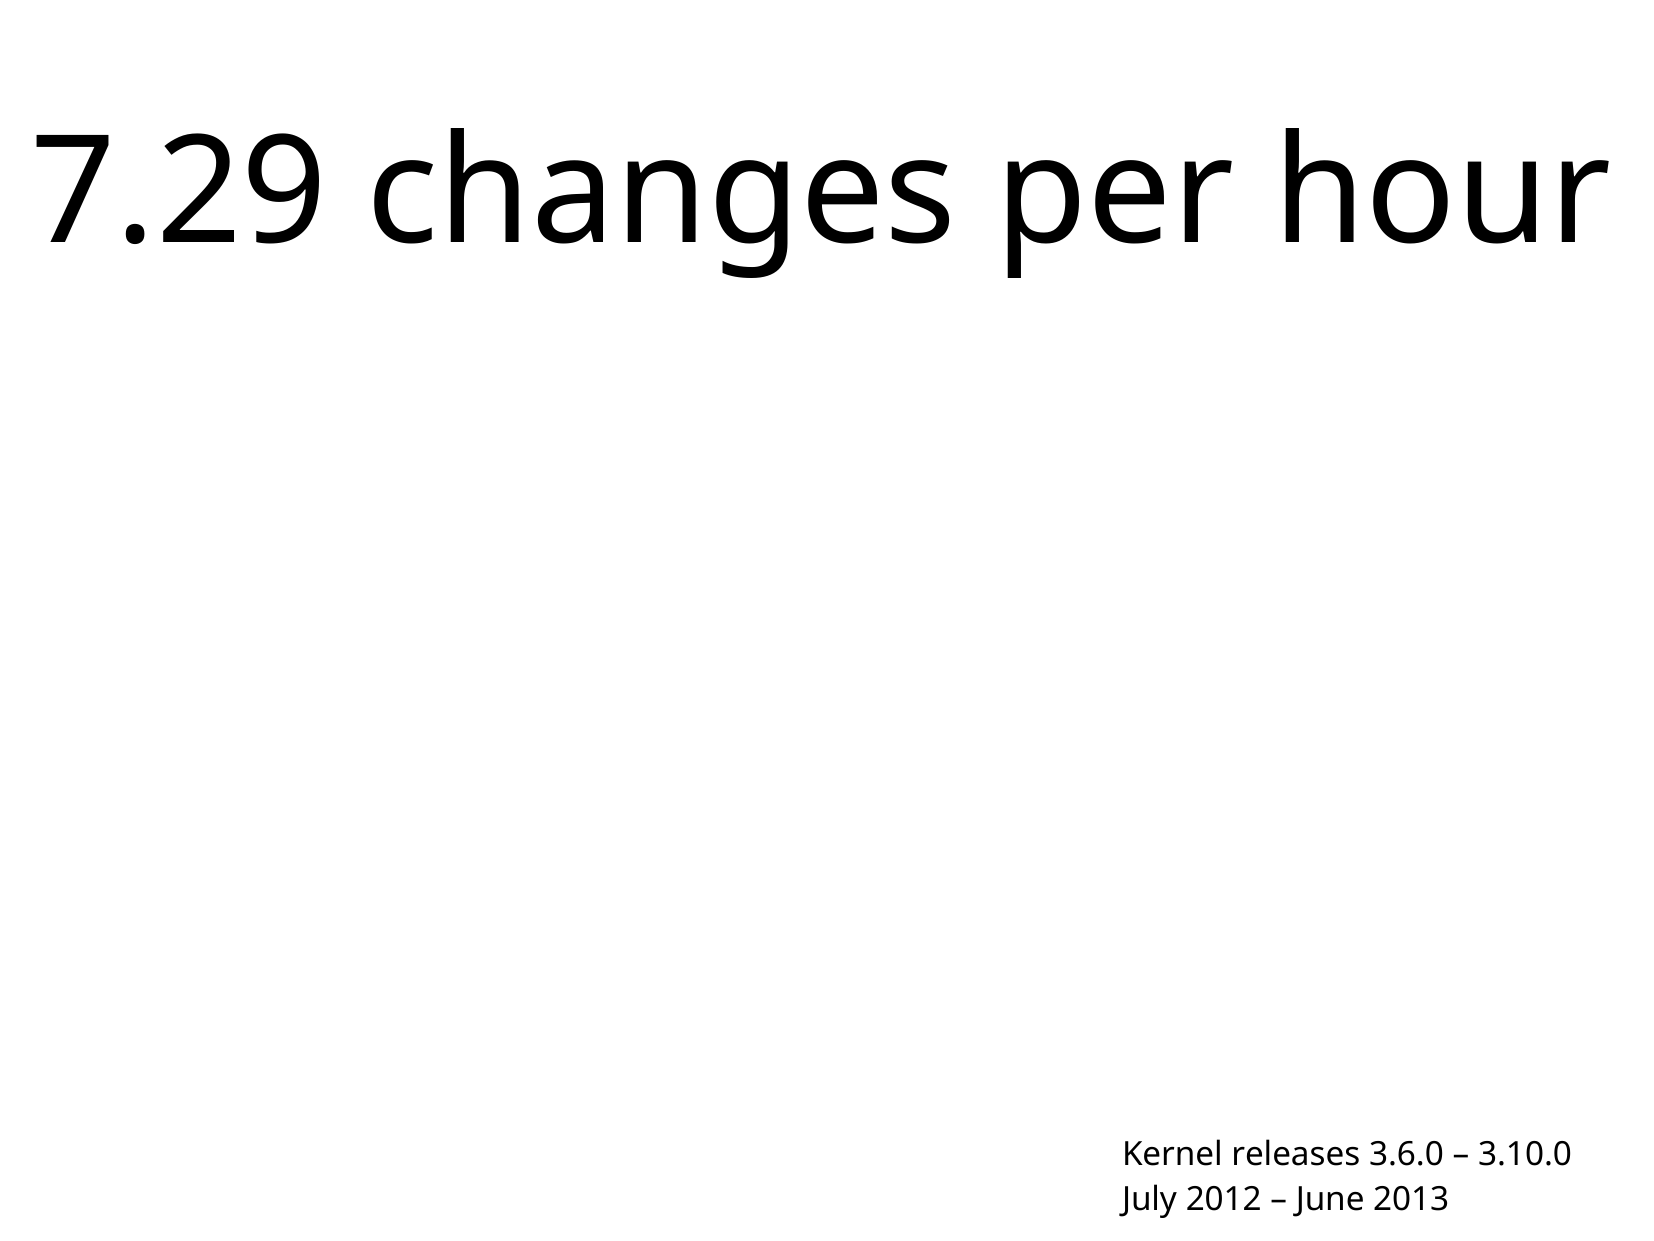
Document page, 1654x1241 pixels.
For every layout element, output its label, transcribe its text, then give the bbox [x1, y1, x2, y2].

text_box Kernel releases 3.6.0 – 3.10.0 July 2012 – June 2013 [1107, 1122, 1634, 1217]
text_box 2.6.20 to 2.6.24-rc8 [1298, 1158, 1654, 1219]
text_box 7.29 changes per hour [15, 75, 1627, 270]
